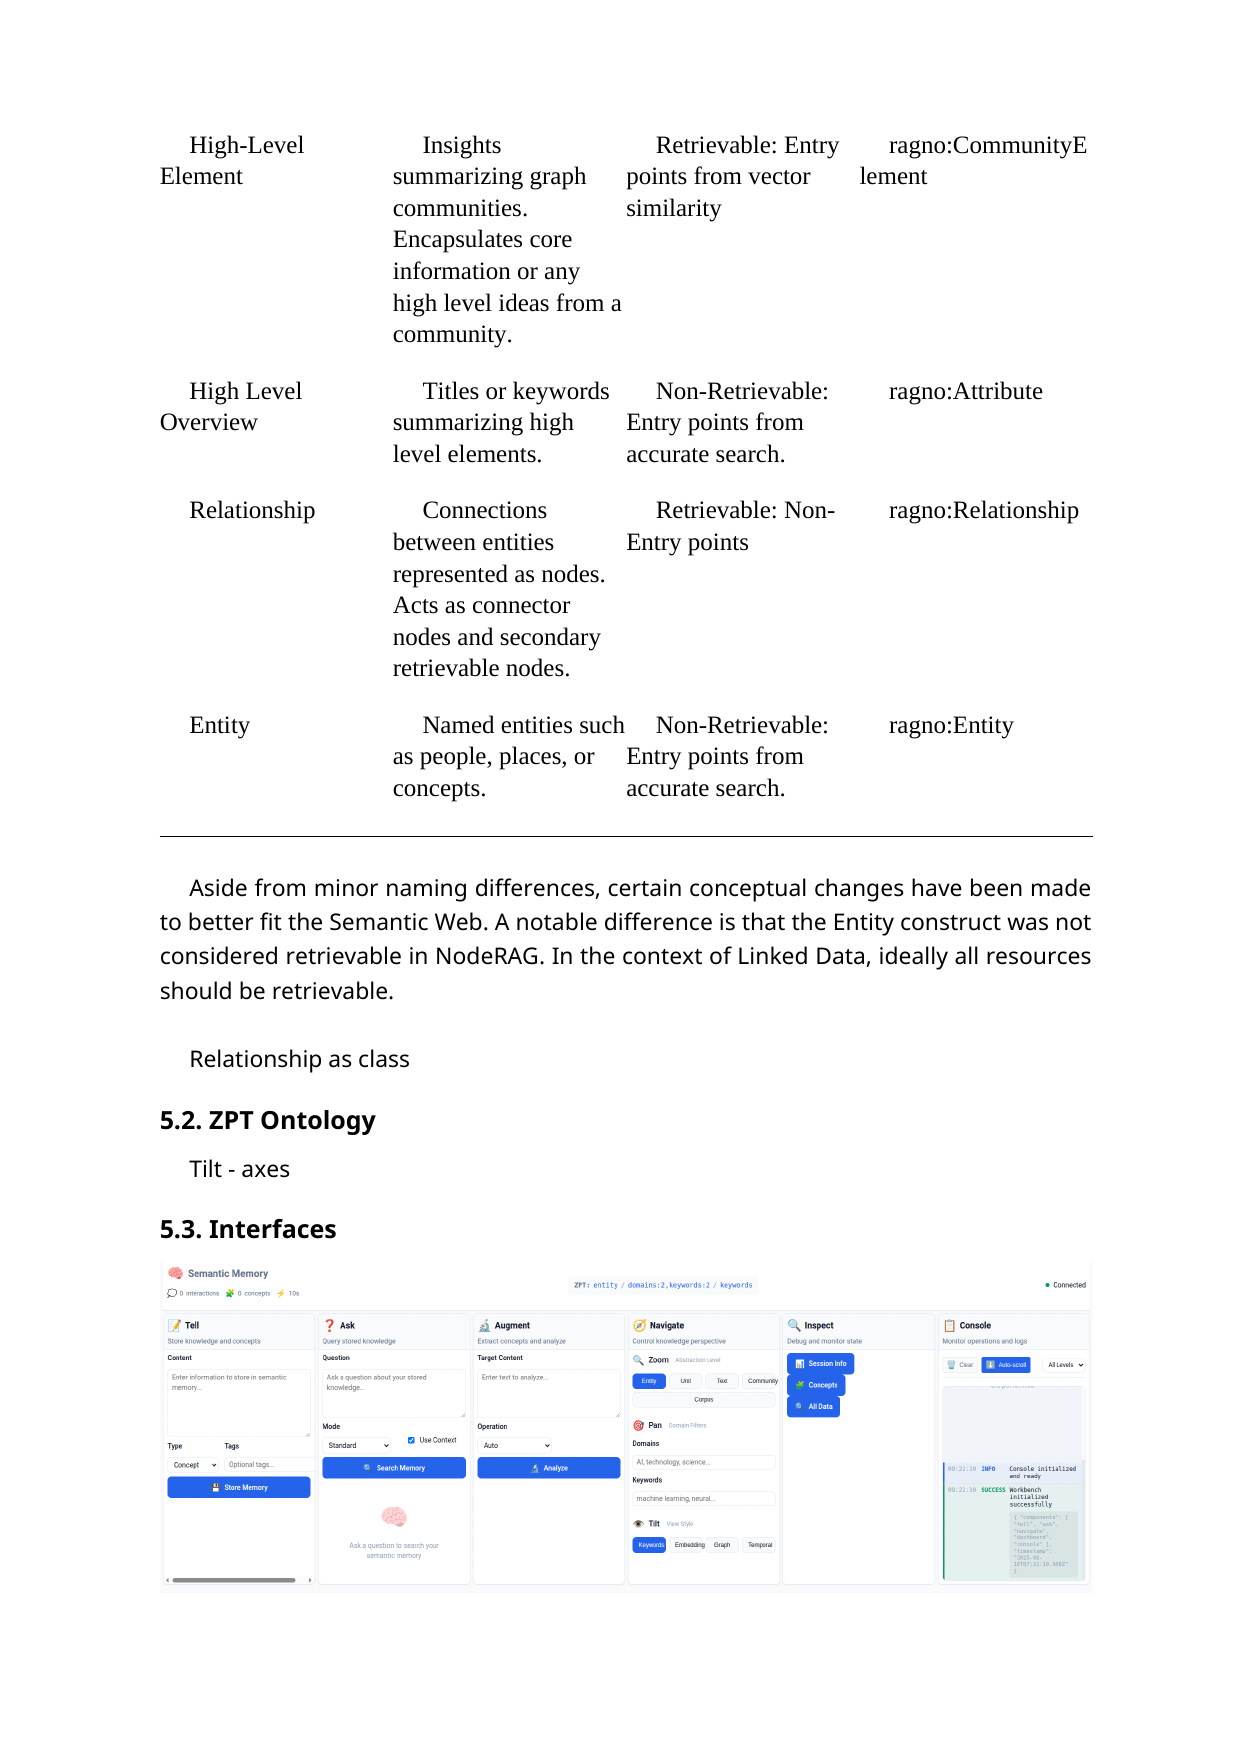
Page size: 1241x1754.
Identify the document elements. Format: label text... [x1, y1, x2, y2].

table_cell Non-Retrievable: Entry points from accurate search. [626, 376, 859, 496]
subtitle ZPT Ontology [159, 1103, 1093, 1137]
subtitle Interfaces [159, 1212, 1093, 1246]
text Relationship as class [159, 1043, 1093, 1075]
text Tilt - axes [159, 1153, 1093, 1184]
table_cell Retrievable: Entry points from vector similarity [626, 130, 859, 376]
table_cell ragno:Entity [859, 710, 1093, 836]
table_cell Retrievable: Non-Entry points [626, 496, 859, 710]
table_cell Insights summarizing graph communities. Encapsulates core information or any high level ideas from a community. [393, 130, 626, 376]
table_cell Connections between entities represented as nodes. Acts as connector nodes and secondary retrievable nodes. [393, 496, 626, 710]
picture [159, 1262, 1093, 1593]
table_cell ragno:Attribute [859, 376, 1093, 496]
table_cell High Level Overview [160, 376, 393, 496]
table_cell Titles or keywords summarizing high level elements. [393, 376, 626, 496]
table_cell Entity [160, 710, 393, 836]
table_cell ragno:CommunityElement [859, 130, 1093, 376]
table_cell Named entities such as people, places, or concepts. [393, 710, 626, 836]
table_cell Relationship [160, 496, 393, 710]
text Aside from minor naming differences, certain conceptual changes have been made to better fit the Semantic Web. A notable difference is that the Entity construct was not considered retrievable in NodeRAG. In the context of Linked Data, ideally all resources should be retrievable. [159, 872, 1093, 1006]
table_cell High-Level Element [160, 130, 393, 376]
table_cell ragno:Relationship [859, 496, 1093, 710]
table_cell Non-Retrievable: Entry points from accurate search. [626, 710, 859, 836]
